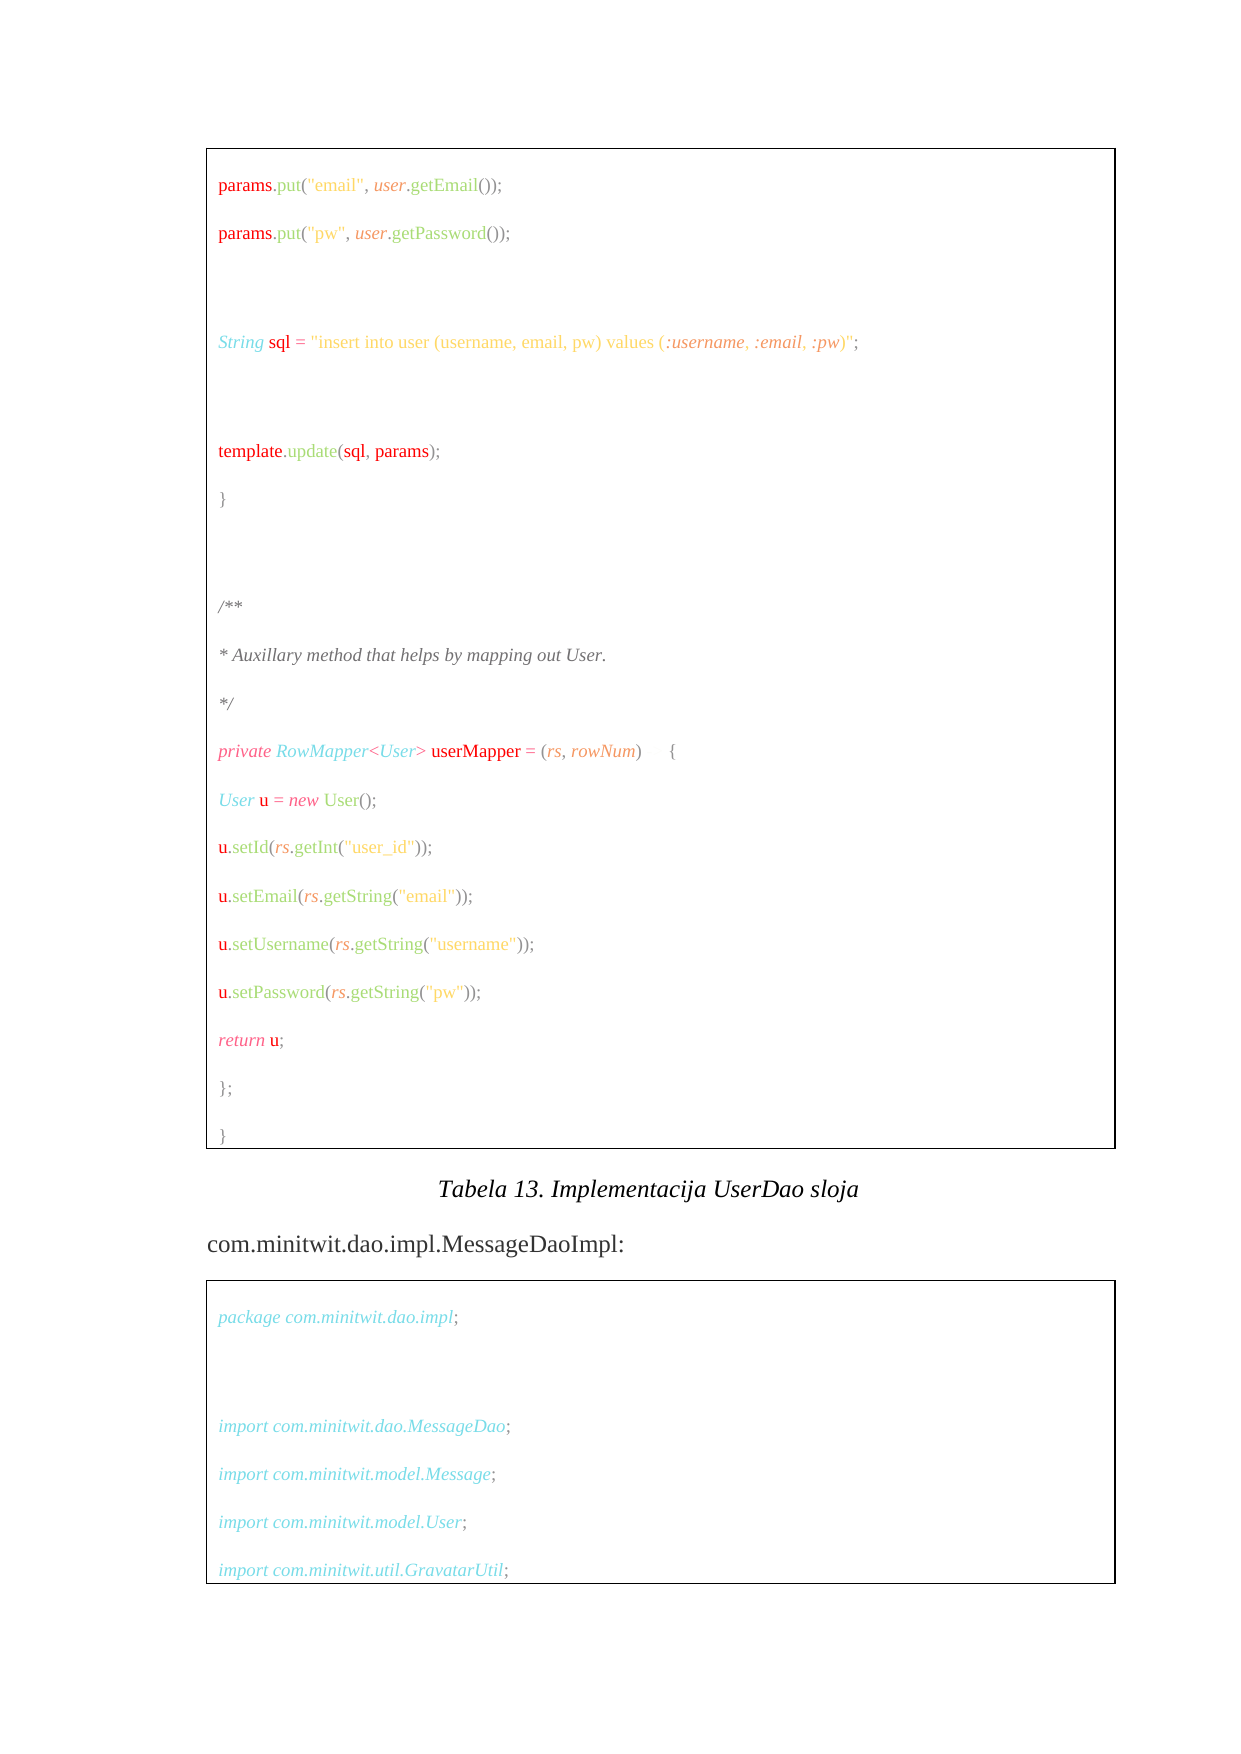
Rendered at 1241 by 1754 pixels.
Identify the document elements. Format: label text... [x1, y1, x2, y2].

text com.minitwit.dao.impl.MessageDaoImpl: [207, 1229, 1092, 1258]
table_header package com.minitwit.dao.impl; import com.minitwit.dao.MessageDao; import com.minitwit.model.Message; import com.minitwit.model.User; import com.minitwit.util.GravatarUtil; [207, 1281, 1114, 1582]
table_header params.put("email", user.getEmail()); params.put("pw", user.getPassword()); String sql = "insert into user (username, email, pw) values (:username, :email, :pw)"; template.update(sql, params); } /** * Auxillary method that helps by mapping out User. */ private RowMapper<User> userMapper = (rs, rowNum) -> { User u = new User(); u.setId(rs.getInt("user_id")); u.setEmail(rs.getString("email")); u.setUsername(rs.getString("username")); u.setPassword(rs.getString("pw")); return u; }; } [207, 149, 1114, 1148]
text Tabela 13. Implementacija UserDao sloja [207, 1174, 1092, 1202]
